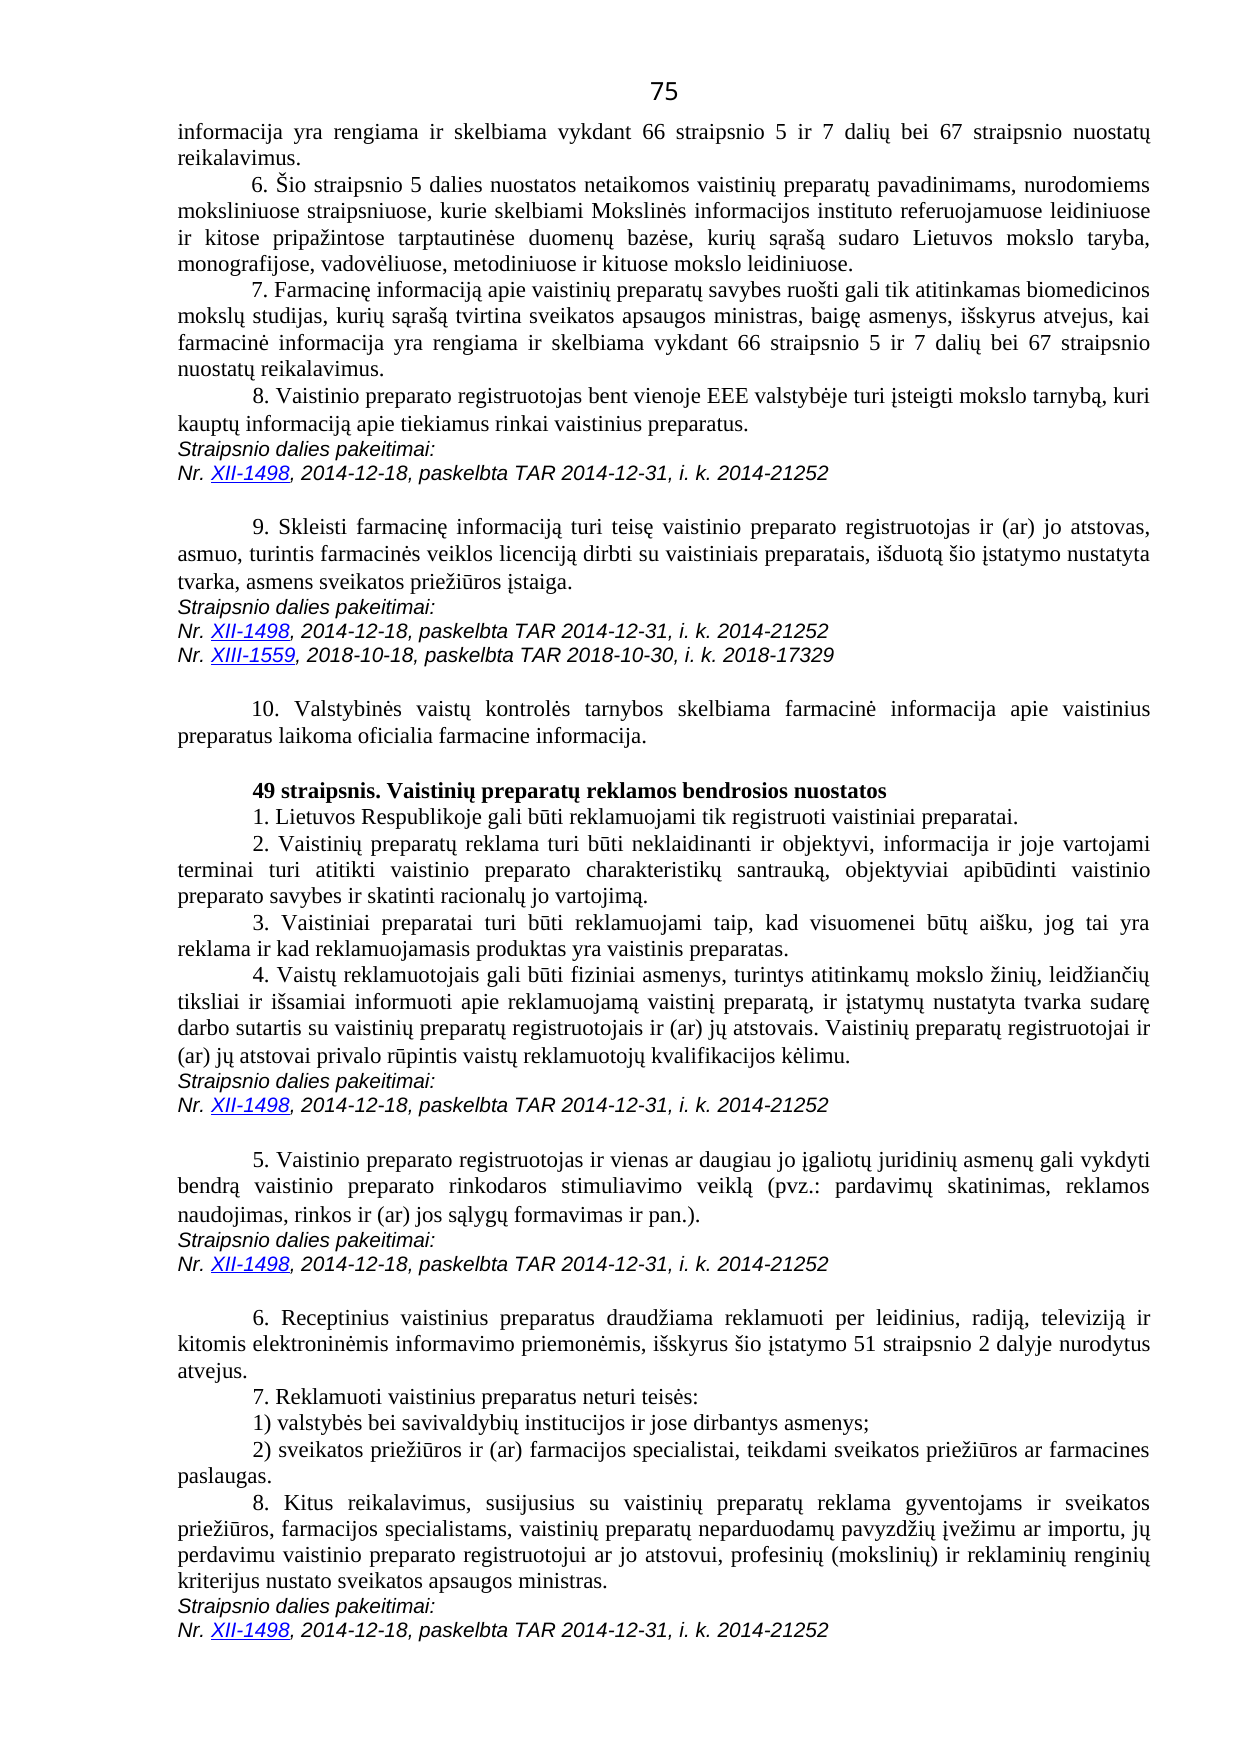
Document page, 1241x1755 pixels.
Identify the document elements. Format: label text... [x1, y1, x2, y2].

text Straipsnio dalies pakeitimai: [177, 1227, 1152, 1251]
text Nr. XII-1498, 2014-12-18, paskelbta TAR 2014-12-31, i. k. 2014-21252 [177, 1618, 1152, 1642]
text 6. Šio straipsnio 5 dalies nuostatos netaikomos vaistinių preparatų pavadinimams, nurodomiems moksliniuose straipsniuose, kurie skelbiami Mokslinės informacijos instituto referuojamuose leidiniuose ir kitose pripažintose tarptautinėse duomenų bazėse, kurių sąrašą sudaro Lietuvos mokslo taryba, monografijose, vadovėliuose, metodiniuose ir kituose mokslo leidiniuose. [177, 171, 1152, 276]
text Straipsnio dalies pakeitimai: [177, 1594, 1152, 1618]
text Straipsnio dalies pakeitimai: [177, 1069, 1152, 1093]
text 9. Skleisti farmacinę informaciją turi teisę vaistinio preparato registruotojas ir (ar) jo atstovas, asmuo, turintis farmacinės veiklos licenciją dirbti su vaistiniais preparatais, išduotą šio įstatymo nustatyta tvarka, asmens sveikatos priežiūros įstaiga. [177, 513, 1152, 595]
text Nr. XII-1498, 2014-12-18, paskelbta TAR 2014-12-31, i. k. 2014-21252 [177, 1251, 1152, 1275]
text informacija yra rengiama ir skelbiama vykdant 66 straipsnio 5 ir 7 dalių bei 67 straipsnio nuostatų reikalavimus. [177, 118, 1152, 171]
text 2) sveikatos priežiūros ir (ar) farmacijos specialistai, teikdami sveikatos priežiūros ar farmacines paslaugas. [177, 1436, 1152, 1488]
text 5. Vaistinio preparato registruotojas ir vienas ar daugiau jo įgaliotų juridinių asmenų gali vykdyti bendrą vaistinio preparato rinkodaros stimuliavimo veiklą (pvz.: pardavimų skatinimas, reklamos naudojimas, rinkos ir (ar) jos sąlygų formavimas ir pan.). [177, 1146, 1152, 1227]
text 8. Vaistinio preparato registruotojas bent vienoje EEE valstybėje turi įsteigti mokslo tarnybą, kuri kauptų informaciją apie tiekiamus rinkai vaistinius preparatus. [177, 382, 1152, 437]
text 2. Vaistinių preparatų reklama turi būti neklaidinanti ir objektyvi, informacija ir joje vartojami terminai turi atitikti vaistinio preparato charakteristikų santrauką, objektyviai apibūdinti vaistinio preparato savybes ir skatinti racionalų jo vartojimą. [177, 830, 1152, 909]
text 8. Kitus reikalavimus, susijusius su vaistinių preparatų reklama gyventojams ir sveikatos priežiūros, farmacijos specialistams, vaistinių preparatų neparduodamų pavyzdžių įvežimu ar importu, jų perdavimu vaistinio preparato registruotojui ar jo atstovui, profesinių (mokslinių) ir reklaminių renginių kriterijus nustato sveikatos apsaugos ministras. [177, 1488, 1152, 1594]
text Nr. XII-1498, 2014-12-18, paskelbta TAR 2014-12-31, i. k. 2014-21252 [177, 461, 1152, 485]
text 1. Lietuvos Respublikoje gali būti reklamuojami tik registruoti vaistiniai preparatai. [177, 803, 1152, 830]
text 6. Receptinius vaistinius preparatus draudžiama reklamuoti per leidinius, radiją, televiziją ir kitomis elektroninėmis informavimo priemonėmis, išskyrus šio įstatymo 51 straipsnio 2 dalyje nurodytus atvejus. [177, 1304, 1152, 1383]
text 4. Vaistų reklamuotojais gali būti fiziniai asmenys, turintys atitinkamų mokslo žinių, leidžiančių tiksliai ir išsamiai informuoti apie reklamuojamą vaistinį preparatą, ir įstatymų nustatyta tvarka sudarę darbo sutartis su vaistinių preparatų registruotojais ir (ar) jų atstovais. Vaistinių preparatų registruotojai ir (ar) jų atstovai privalo rūpintis vaistų reklamuotojų kvalifikacijos kėlimu. [177, 961, 1152, 1069]
text 10. Valstybinės vaistų kontrolės tarnybos skelbiama farmacinė informacija apie vaistinius preparatus laikoma oficialia farmacine informacija. [177, 696, 1152, 748]
text Straipsnio dalies pakeitimai: [177, 595, 1152, 619]
text Nr. XIII-1559, 2018-10-18, paskelbta TAR 2018-10-30, i. k. 2018-17329 [177, 643, 1152, 667]
text 7. Reklamuoti vaistinius preparatus neturi teisės: [177, 1383, 1152, 1409]
text 49 straipsnis. Vaistinių preparatų reklamos bendrosios nuostatos [177, 777, 1152, 803]
text 3. Vaistiniai preparatai turi būti reklamuojami taip, kad visuomenei būtų aišku, jog tai yra reklama ir kad reklamuojamasis produktas yra vaistinis preparatas. [177, 909, 1152, 961]
text Nr. XII-1498, 2014-12-18, paskelbta TAR 2014-12-31, i. k. 2014-21252 [177, 619, 1152, 643]
text 1) valstybės bei savivaldybių institucijos ir jose dirbantys asmenys; [177, 1409, 1152, 1436]
text 7. Farmacinę informaciją apie vaistinių preparatų savybes ruošti gali tik atitinkamas biomedicinos mokslų studijas, kurių sąrašą tvirtina sveikatos apsaugos ministras, baigę asmenys, išskyrus atvejus, kai farmacinė informacija yra rengiama ir skelbiama vykdant 66 straipsnio 5 ir 7 dalių bei 67 straipsnio nuostatų reikalavimus. [177, 276, 1152, 382]
text Straipsnio dalies pakeitimai: [177, 437, 1152, 461]
text Nr. XII-1498, 2014-12-18, paskelbta TAR 2014-12-31, i. k. 2014-21252 [177, 1093, 1152, 1117]
